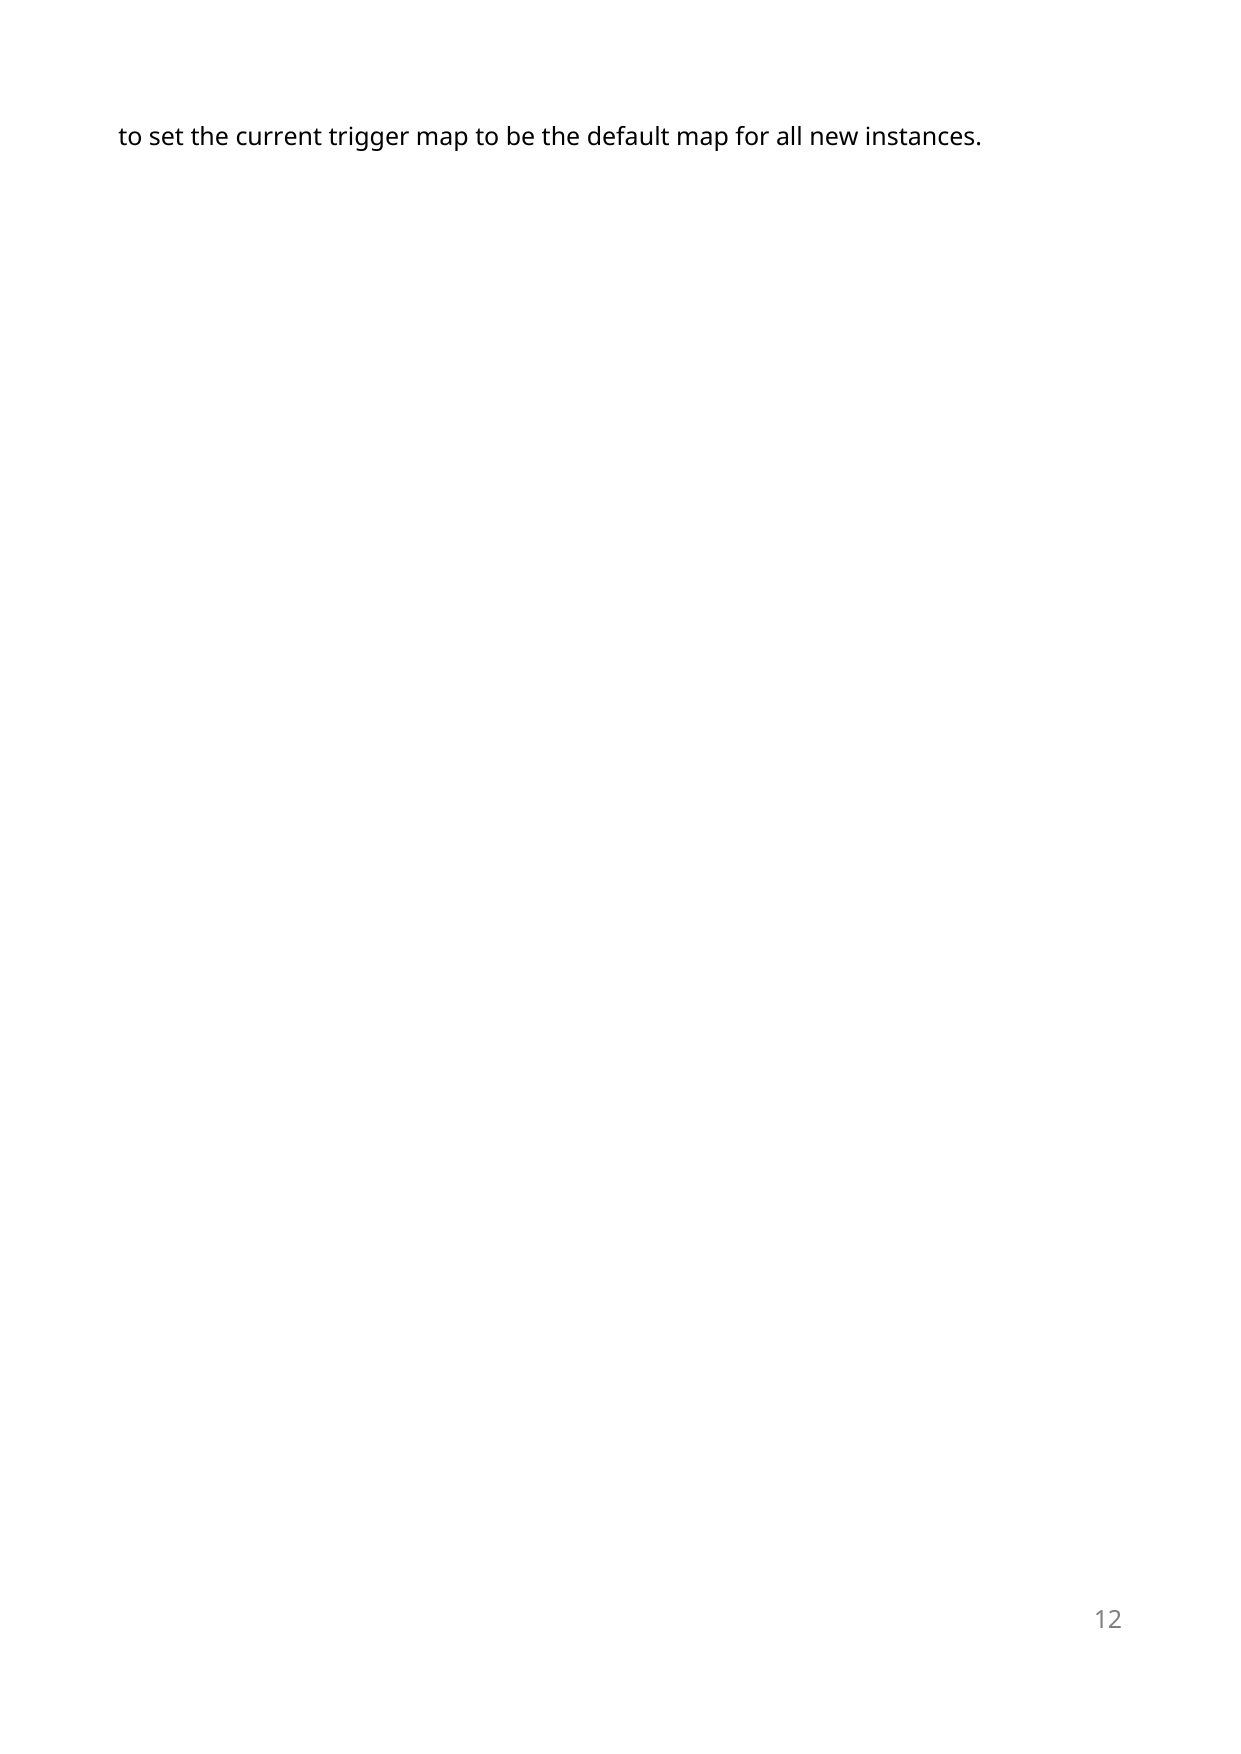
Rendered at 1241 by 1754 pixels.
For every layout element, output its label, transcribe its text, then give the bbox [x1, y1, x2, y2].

text to set the current trigger map to be the default map for all new instances. [118, 118, 1122, 152]
